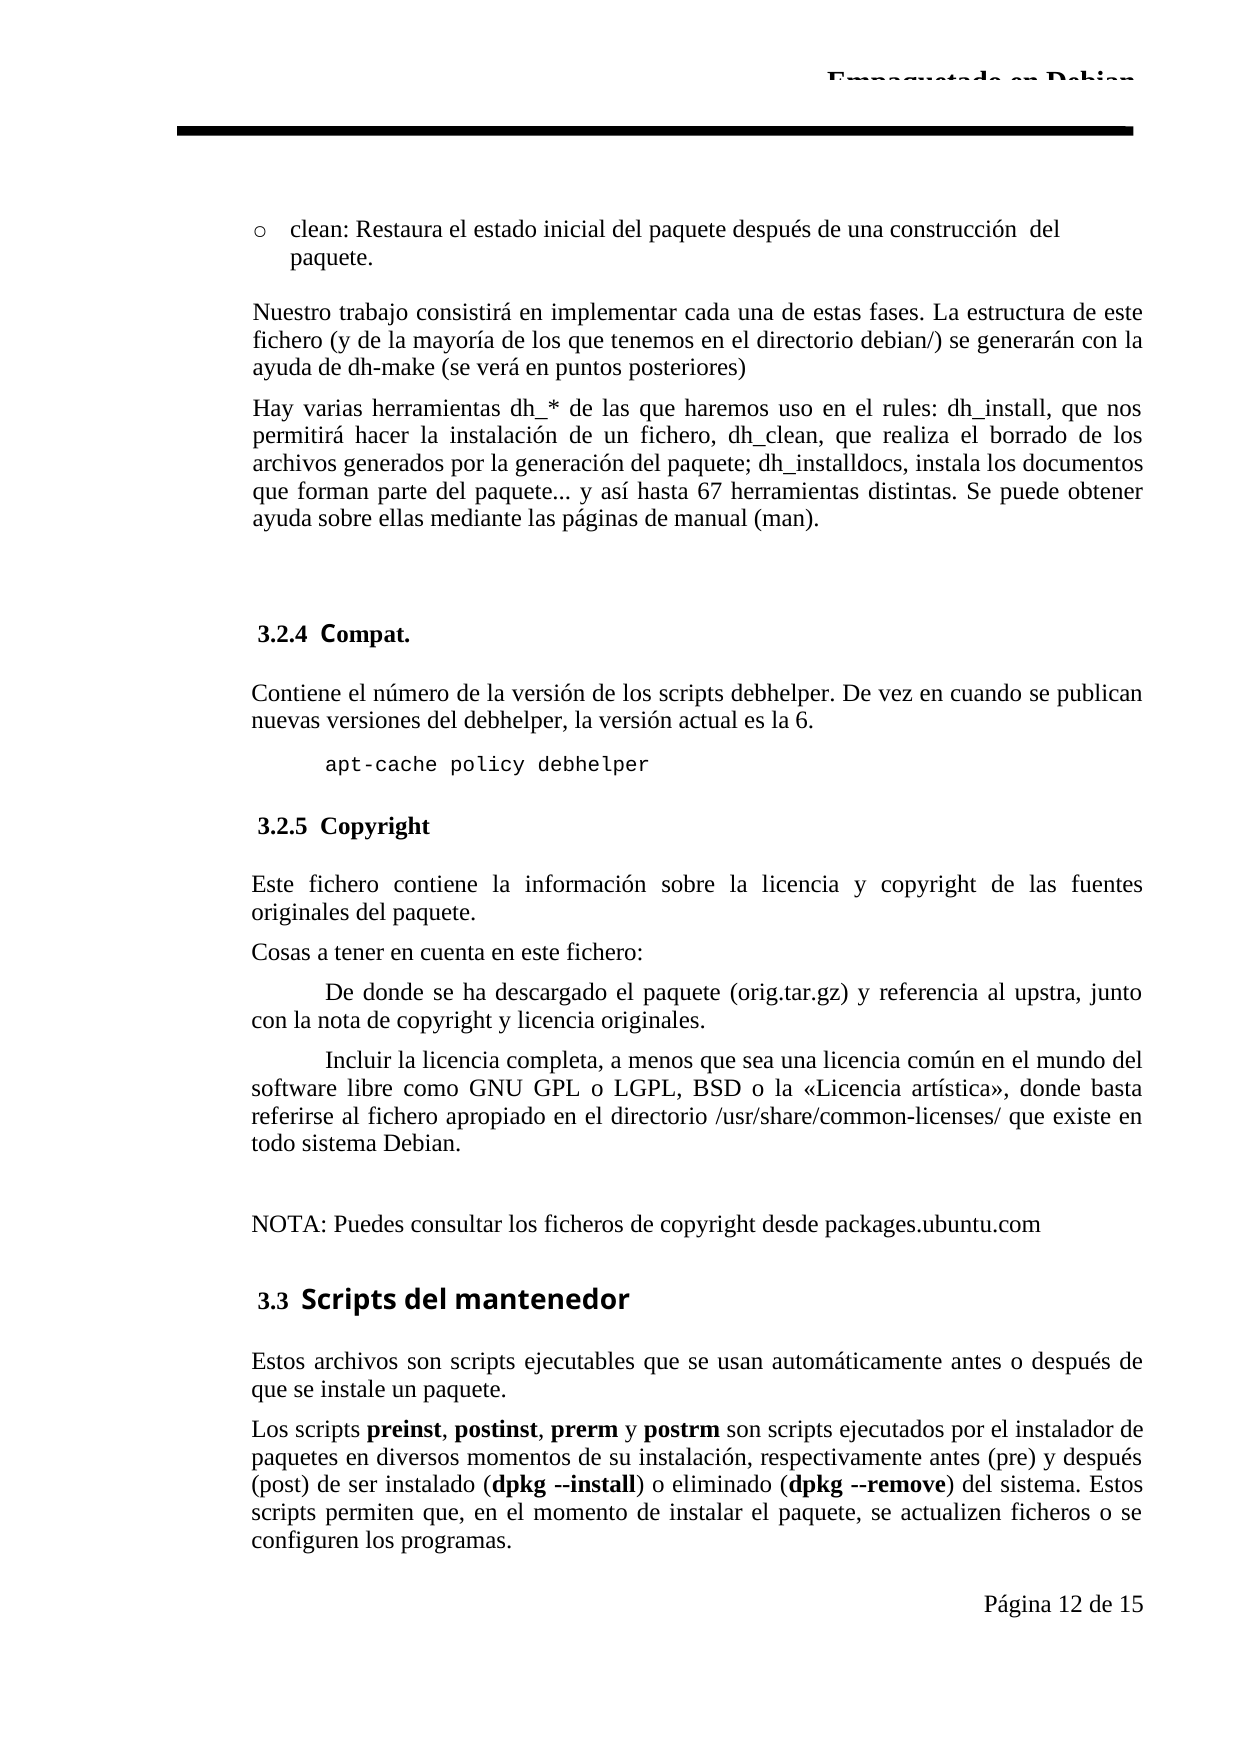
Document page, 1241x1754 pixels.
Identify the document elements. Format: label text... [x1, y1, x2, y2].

text Cosas a tener en cuenta en este fichero: [251, 938, 1144, 966]
text NOTA: Puedes consultar los ficheros de copyright desde packages.ubuntu.com [251, 1210, 1144, 1238]
text Estos archivos son scripts ejecutables que se usan automáticamente antes o después de que se instale un paquete. [251, 1347, 1144, 1402]
text Incluir la licencia completa, a menos que sea una licencia común en el mundo del software libre como GNU GPL o LGPL, BSD o la «Licencia artística», donde basta referirse al fichero apropiado en el directorio /usr/share/common-licenses/ que existe en todo sistema Debian. [251, 1046, 1144, 1157]
text Contiene el número de la versión de los scripts debhelper. De vez en cuando se publican nuevas versiones del debhelper, la versión actual es la 6. [251, 679, 1144, 734]
list Hay varias herramientas dh_* de las que haremos uso en el rules: dh_install, que nos permitirá hacer la instalación de un fichero, dh_clean, que realiza el borrado de los archivos generados por la generación del paquete; dh_installdocs, instala los documentos que forman parte del paquete... y así hasta 67 herramientas distintas. Se puede obtener ayuda sobre ellas mediante las páginas de manual (man). [215, 394, 1144, 532]
text apt-cache policy debhelper [251, 753, 1096, 778]
text Este fichero contiene la información sobre la licencia y copyright de las fuentes originales del paquete. [251, 870, 1144, 926]
subtitle Copyright [251, 807, 1144, 841]
list Nuestro trabajo consistirá en implementar cada una de estas fases. La estructura de este fichero (y de la mayoría de los que tenemos en el directorio debian/) se generarán con la ayuda de dh-make (se verá en puntos posteriores) [215, 298, 1144, 381]
text Los scripts preinst, postinst, prerm y postrm son scripts ejecutados por el instalador de paquetes en diversos momentos de su instalación, respectivamente antes (pre) y después (post) de ser instalado (dpkg --install) o eliminado (dpkg --remove) del sistema. Estos scripts permiten que, en el momento de instalar el paquete, se actualizen ficheros o se configuren los programas. [251, 1415, 1144, 1553]
list clean: Restaura el estado inicial del paquete después de una construcción del paquete. [252, 215, 1144, 270]
subtitle Scripts del mantenedor [251, 1279, 1144, 1318]
text De donde se ha descargado el paquete (orig.tar.gz) y referencia al upstra, junto con la nota de copyright y licencia originales. [251, 978, 1144, 1034]
subtitle Compat. [251, 616, 1144, 649]
